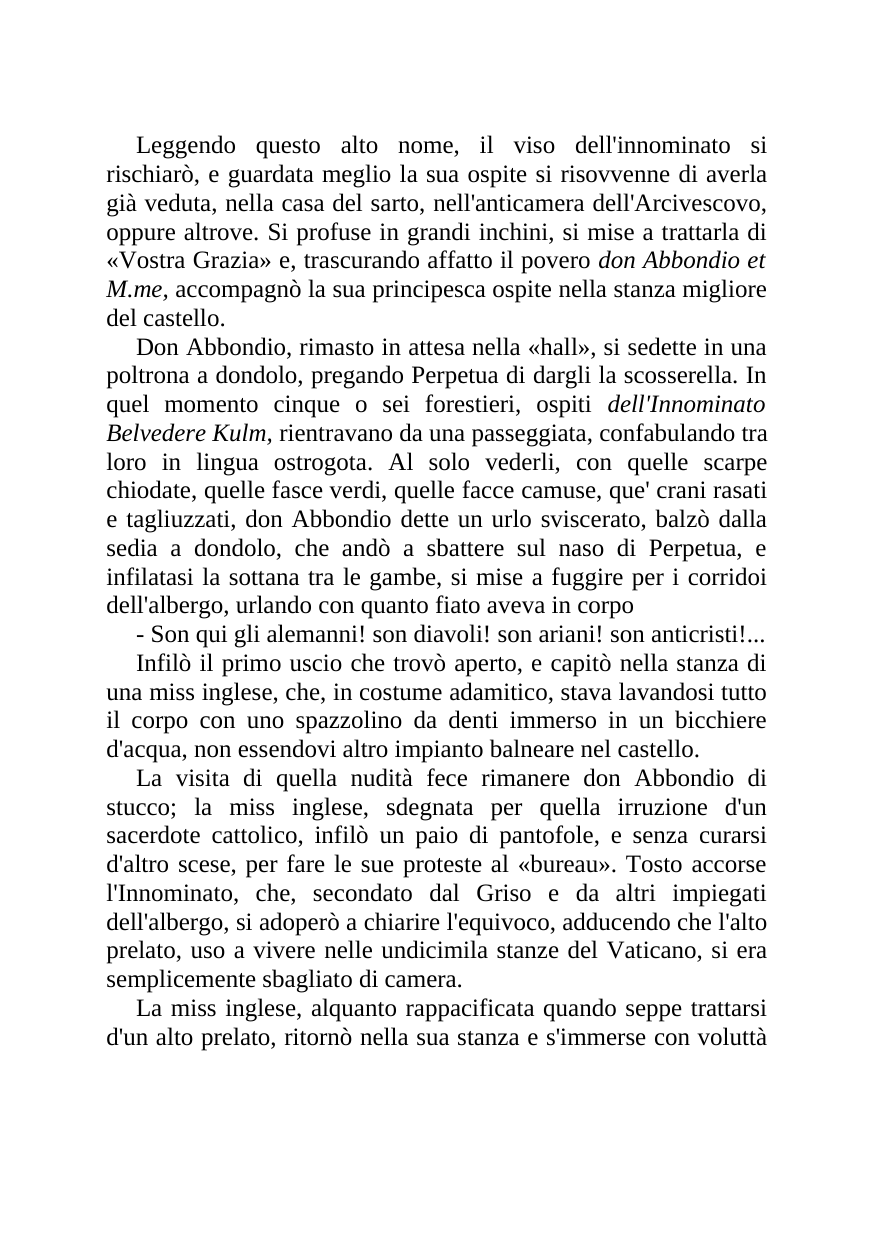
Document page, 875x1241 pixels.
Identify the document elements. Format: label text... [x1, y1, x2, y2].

text Don Abbondio, rimasto in attesa nella «hall», si sedette in una poltrona a dondolo, pregando Perpetua di dargli la scosserella. In quel momento cinque o sei forestieri, ospiti dell'Innominato Belvedere Kulm, rientravano da una passeggiata, confabulando tra loro in lingua ostrogota. Al solo vederli, con quelle scarpe chiodate, quelle fasce verdi, quelle facce camuse, que' crani rasati e tagliuzzati, don Abbondio dette un urlo sviscerato, balzò dalla sedia a dondolo, che andò a sbattere sul naso di Perpetua, e infilatasi la sottana tra le gambe, si mise a fuggire per i corridoi dell'albergo, urlando con quanto fiato aveva in corpo [106, 332, 768, 619]
text Infilò il primo uscio che trovò aperto, e capitò nella stanza di una miss inglese, che, in costume adamitico, stava lavandosi tutto il corpo con uno spazzolino da denti immerso in un bicchiere d'acqua, non essendovi altro impianto balneare nel castello. [106, 648, 768, 763]
text Leggendo questo alto nome, il viso dell'innominato si rischiarò, e guardata meglio la sua ospite si risovvenne di averla già veduta, nella casa del sarto, nell'anticamera dell'Arcivescovo, oppure altrove. Si profuse in grandi inchini, si mise a trattarla di «Vostra Grazia» e, trascurando affatto il povero don Abbondio et M.me, accompagnò la sua principesca ospite nella stanza migliore del castello. [106, 130, 768, 332]
text La visita di quella nudità fece rimanere don Abbondio di stucco; la miss inglese, sdegnata per quella irruzione d'un sacerdote cattolico, infilò un paio di pantofole, e senza curarsi d'altro scese, per fare le sue proteste al «bureau». Tosto accorse l'Innominato, che, secondato dal Griso e da altri impiegati dell'albergo, si adoperò a chiarire l'equivoco, adducendo che l'alto prelato, uso a vivere nelle undicimila stanze del Vaticano, si era semplicemente sbagliato di camera. [106, 763, 768, 993]
text La miss inglese, alquanto rappacificata quando seppe trattarsi d'un alto prelato, ritornò nella sua stanza e s'immerse con voluttà [106, 993, 768, 1050]
text - Son qui gli alemanni! son diavoli! son ariani! son anticristi!... [106, 619, 768, 648]
